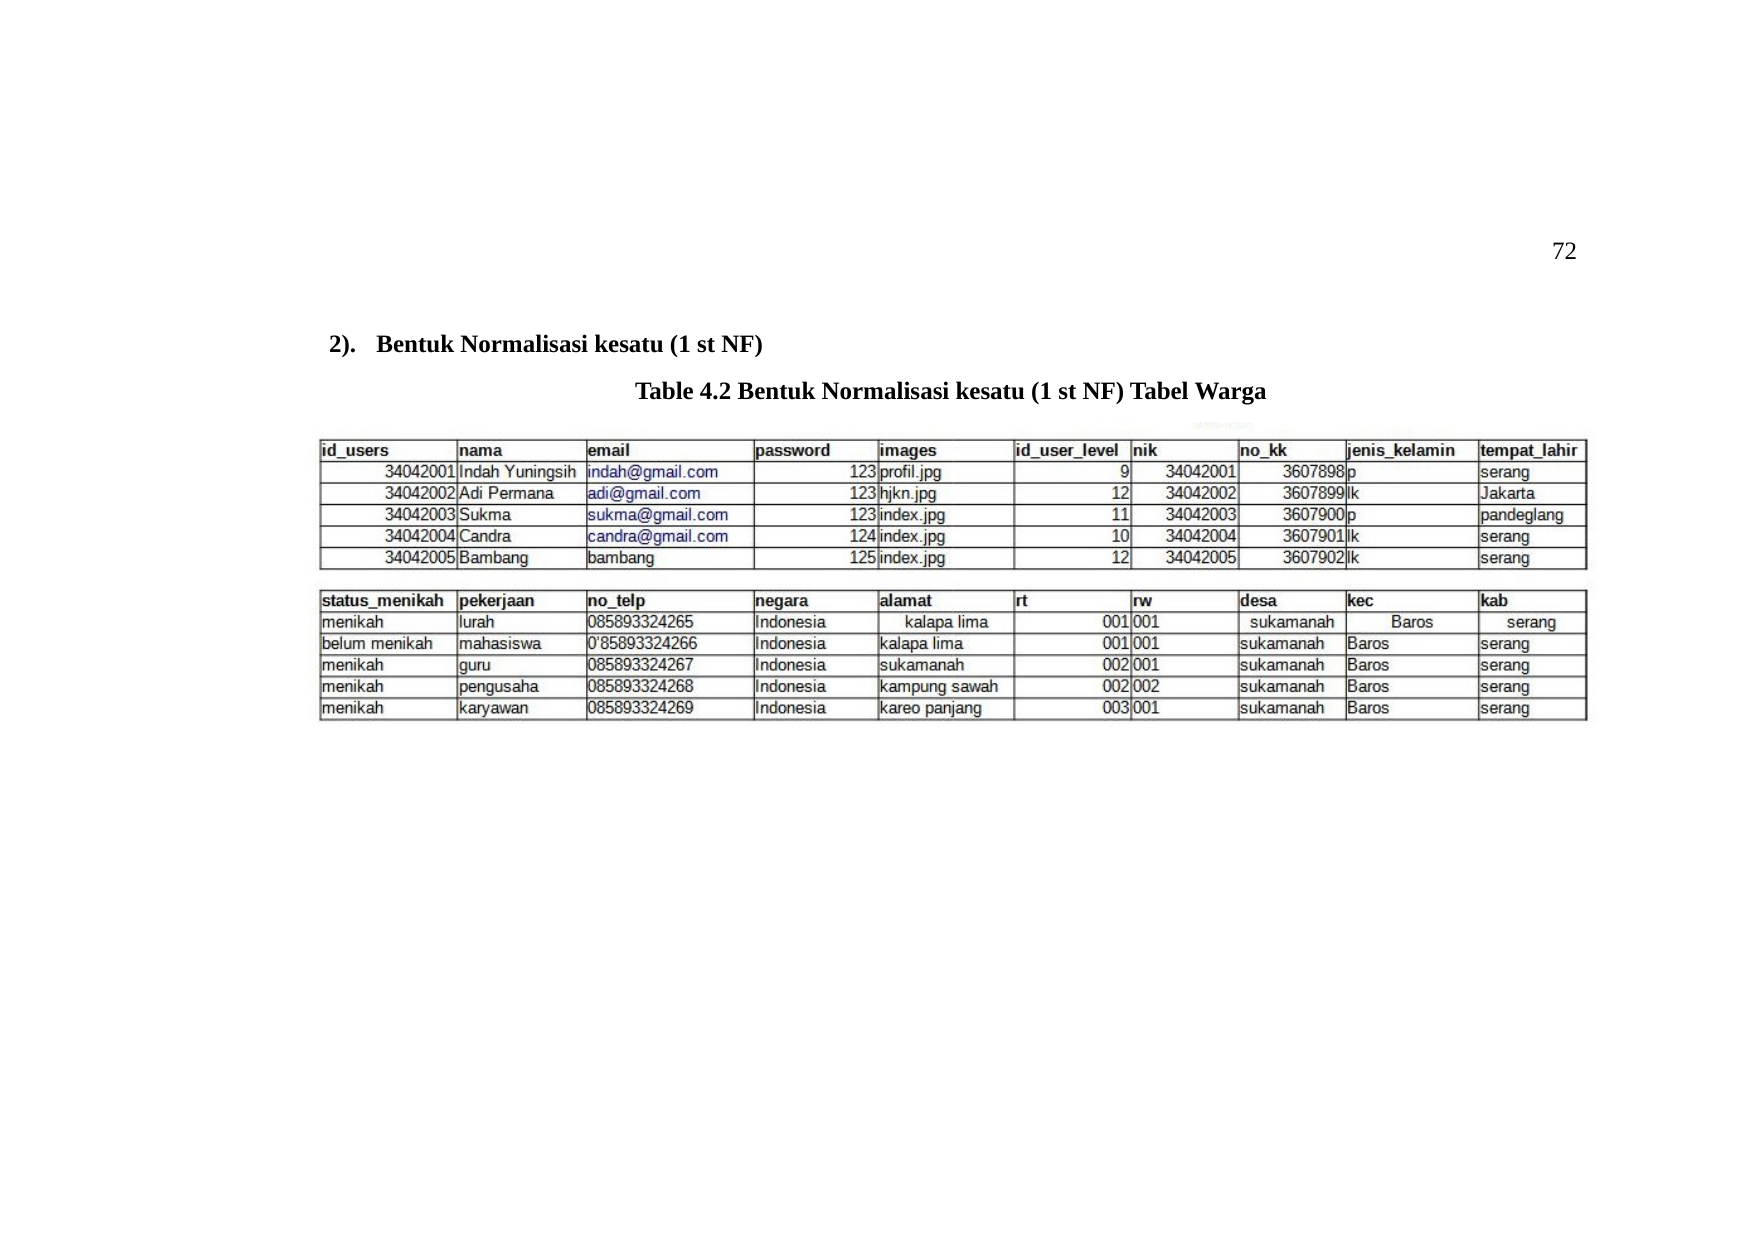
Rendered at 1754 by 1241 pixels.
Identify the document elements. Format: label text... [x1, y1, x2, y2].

list Bentuk Normalisasi kesatu (1 st NF) [317, 329, 1577, 358]
picture [308, 422, 1604, 735]
table_header [336, 417, 1577, 422]
text Table 4.2 Bentuk Normalisasi kesatu (1 st NF) Tabel Warga [325, 376, 1577, 405]
table_header [336, 735, 1577, 769]
